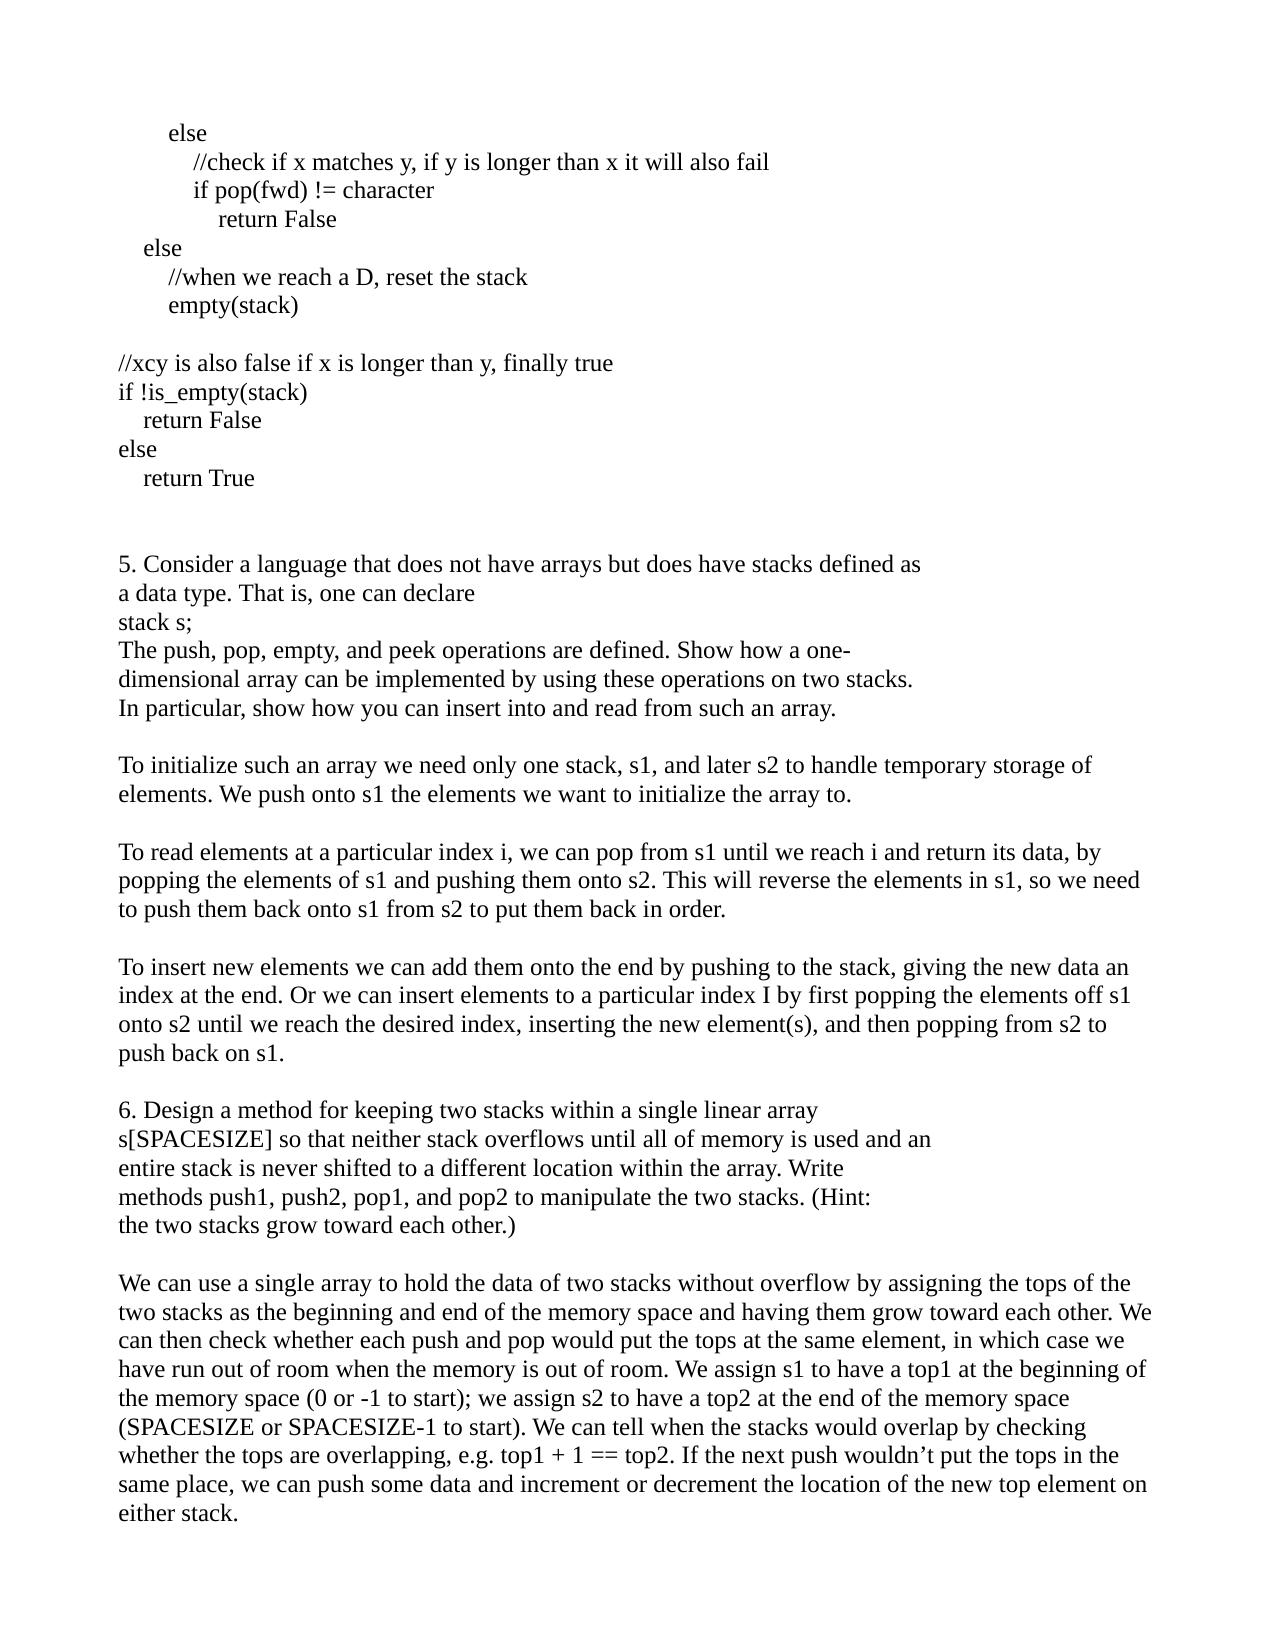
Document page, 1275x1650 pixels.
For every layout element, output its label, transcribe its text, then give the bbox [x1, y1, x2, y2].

text To initialize such an array we need only one stack, s1, and later s2 to handle temporary storage of elements. We push onto s1 the elements we want to initialize the array to. [118, 751, 1157, 808]
text //when we reach a D, reset the stack [118, 262, 1157, 291]
text //check if x matches y, if y is longer than x it will also fail [118, 147, 1157, 176]
text To insert new elements we can add them onto the end by pushing to the stack, giving the new data an index at the end. Or we can insert elements to a particular index I by first popping the elements off s1 onto s2 until we reach the desired index, inserting the new element(s), and then popping from s2 to push back on s1. [118, 952, 1157, 1067]
text return False [118, 406, 1157, 434]
text //xcy is also false if x is longer than y, finally true [118, 348, 1157, 377]
text 5. Consider a language that does not have arrays but does have stacks defined as a data type. That is, one can declare stack s; The push, pop, empty, and peek operations are defined. Show how a one- dimensional array can be implemented by using these operations on two stacks. In particular, show how you can insert into and read from such an array. [118, 549, 1157, 722]
text To read elements at a particular index i, we can pop from s1 until we reach i and return its data, by popping the elements of s1 and pushing them onto s2. This will reverse the elements in s1, so we need to push them back onto s1 from s2 to put them back in order. [118, 837, 1157, 923]
text We can use a single array to hold the data of two stacks without overflow by assigning the tops of the two stacks as the beginning and end of the memory space and having them grow toward each other. We can then check whether each push and pop would put the tops at the same element, in which case we have run out of room when the memory is out of room. We assign s1 to have a top1 at the beginning of the memory space (0 or -1 to start); we assign s2 to have a top2 at the end of the memory space (SPACESIZE or SPACESIZE-1 to start). We can tell when the stacks would overlap by checking whether the tops are overlapping, e.g. top1 + 1 == top2. If the next push wouldn’t put the tops in the same place, we can push some data and increment or decrement the location of the new top element on either stack. [118, 1268, 1157, 1527]
text if pop(fwd) != character [118, 176, 1157, 204]
text else [118, 118, 1157, 147]
text else [118, 233, 1157, 262]
text return False [118, 204, 1157, 233]
text return True [118, 463, 1157, 492]
text else [118, 434, 1157, 463]
text empty(stack) [118, 291, 1157, 319]
text if !is_empty(stack) [118, 377, 1157, 406]
text 6. Design a method for keeping two stacks within a single linear array s[SPACESIZE] so that neither stack overflows until all of memory is used and an entire stack is never shifted to a different location within the array. Write methods push1, push2, pop1, and pop2 to manipulate the two stacks. (Hint: the two stacks grow toward each other.) [118, 1096, 1157, 1239]
